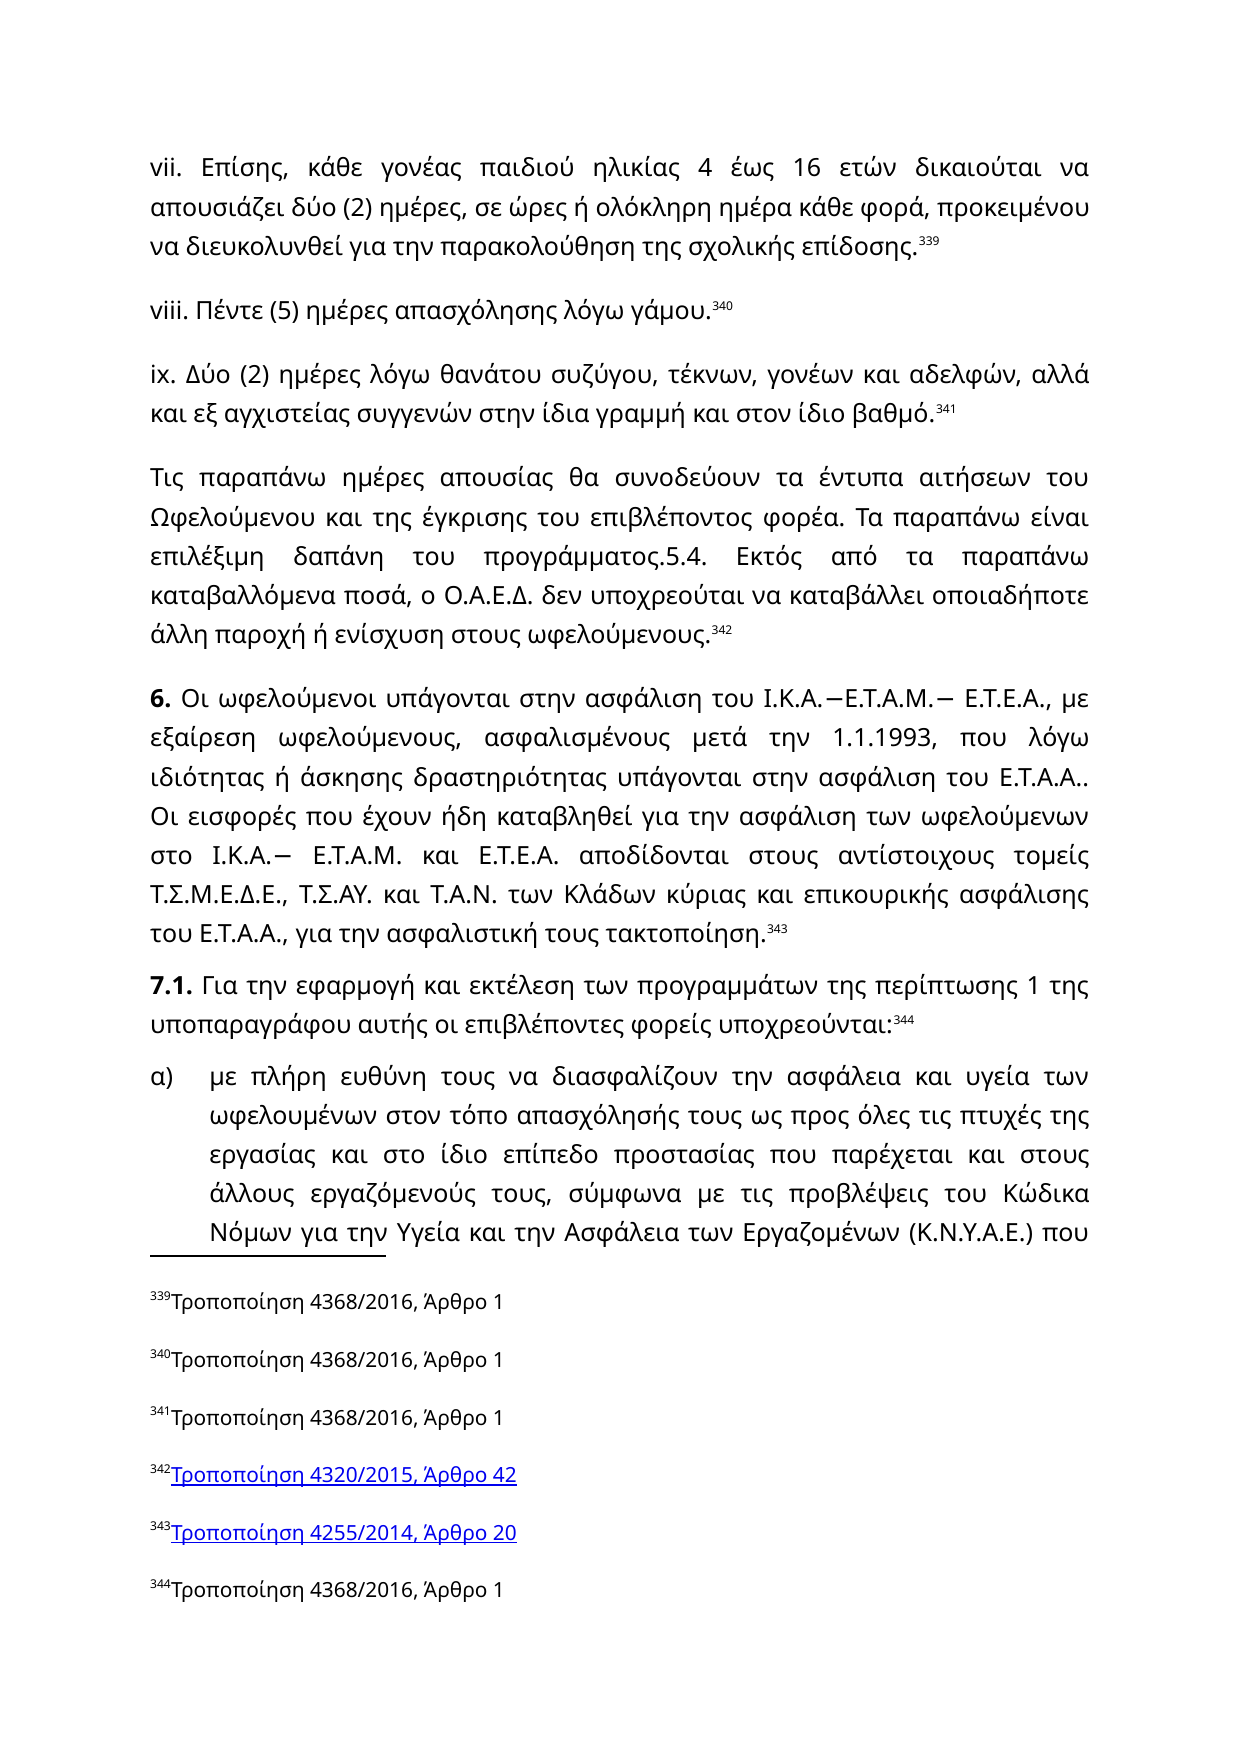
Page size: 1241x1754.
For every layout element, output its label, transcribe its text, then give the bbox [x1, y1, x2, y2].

text 6. Οι ωφελούμενοι υπάγονται στην ασφάλιση του Ι.Κ.Α.−Ε.Τ.Α.Μ.− Ε.Τ.Ε.Α., με εξαίρεση ωφελούμενους, ασφαλισμένους μετά την 1.1.1993, που λόγω ιδιότητας ή άσκησης δραστηριότητας υπάγονται στην ασφάλιση του Ε.Τ.Α.Α.. Οι εισφορές που έχουν ήδη καταβληθεί για την ασφάλιση των ωφελούμενων στο Ι.Κ.Α.− Ε.Τ.Α.Μ. και Ε.Τ.Ε.Α. αποδίδονται στους αντίστοιχους τομείς Τ.Σ.Μ.Ε.Δ.Ε., Τ.Σ.ΑΥ. και Τ.Α.Ν. των Κλάδων κύριας και επικουρικής ασφάλισης του Ε.Τ.Α.Α., για την ασφαλιστική τους τακτοποίηση. [150, 681, 1090, 950]
text Τροποποίηση 4368/2016, Άρθρο 1 [150, 1345, 1090, 1373]
text Τροποποίηση 4320/2015, Άρθρο 42 [150, 1460, 1090, 1489]
list α) με πλήρη ευθύνη τους να διασφαλίζουν την ασφάλεια και υγεία των ωφελουμένων στον τόπο απασχόλησής τους ως προς όλες τις πτυχές της εργασίας και στο ίδιο επίπεδο προστασίας που παρέχεται και στους άλλους εργαζόμενούς τους, σύμφωνα με τις προβλέψεις του Κώδικα Νόμων για την Υγεία και την Ασφάλεια των Εργαζομένων (Κ.Ν.Υ.Α.Ε.) που [150, 1058, 1090, 1249]
text 7.1. Για την εφαρμογή και εκτέλεση των προγραμμάτων της περίπτωσης 1 της υποπαραγράφου αυτής οι επιβλέποντες φορείς υποχρεούνται: [150, 967, 1090, 1041]
text ix. Δύο (2) ημέρες λόγω θανάτου συζύγου, τέκνων, γονέων και αδελφών, αλλά και εξ αγχιστείας συγγενών στην ίδια γραμμή και στον ίδιο βαθμό. [150, 357, 1090, 430]
text viii. Πέντε (5) ημέρες απασχόλησης λόγω γάμου. [150, 292, 1090, 327]
text Τροποποίηση 4255/2014, Άρθρο 20 [150, 1518, 1090, 1546]
text Τροποποίηση 4368/2016, Άρθρο 1 [150, 1576, 1090, 1604]
text Τις παραπάνω ημέρες απουσίας θα συνοδεύουν τα έντυπα αιτήσεων του Ωφελούμενου και της έγκρισης του επιβλέποντος φορέα. Τα παραπάνω είναι επιλέξιμη δαπάνη του προγράμματος.5.4. Εκτός από τα παραπάνω καταβαλλόμενα ποσά, ο Ο.Α.Ε.Δ. δεν υποχρεούται να καταβάλλει οποιαδήποτε άλλη παροχή ή ενίσχυση στους ωφελούμενους. [150, 460, 1090, 651]
text Τροποποίηση 4368/2016, Άρθρο 1 [150, 1403, 1090, 1431]
text vii. Επίσης, κάθε γονέας παιδιού ηλικίας 4 έως 16 ετών δικαιούται να απουσιάζει δύο (2) ημέρες, σε ώρες ή ολόκληρη ημέρα κάθε φορά, προκειμένου να διευκολυνθεί για την παρακολούθηση της σχολικής επίδοσης. [150, 150, 1090, 262]
text Τροποποίηση 4368/2016, Άρθρο 1 [150, 1287, 1090, 1316]
